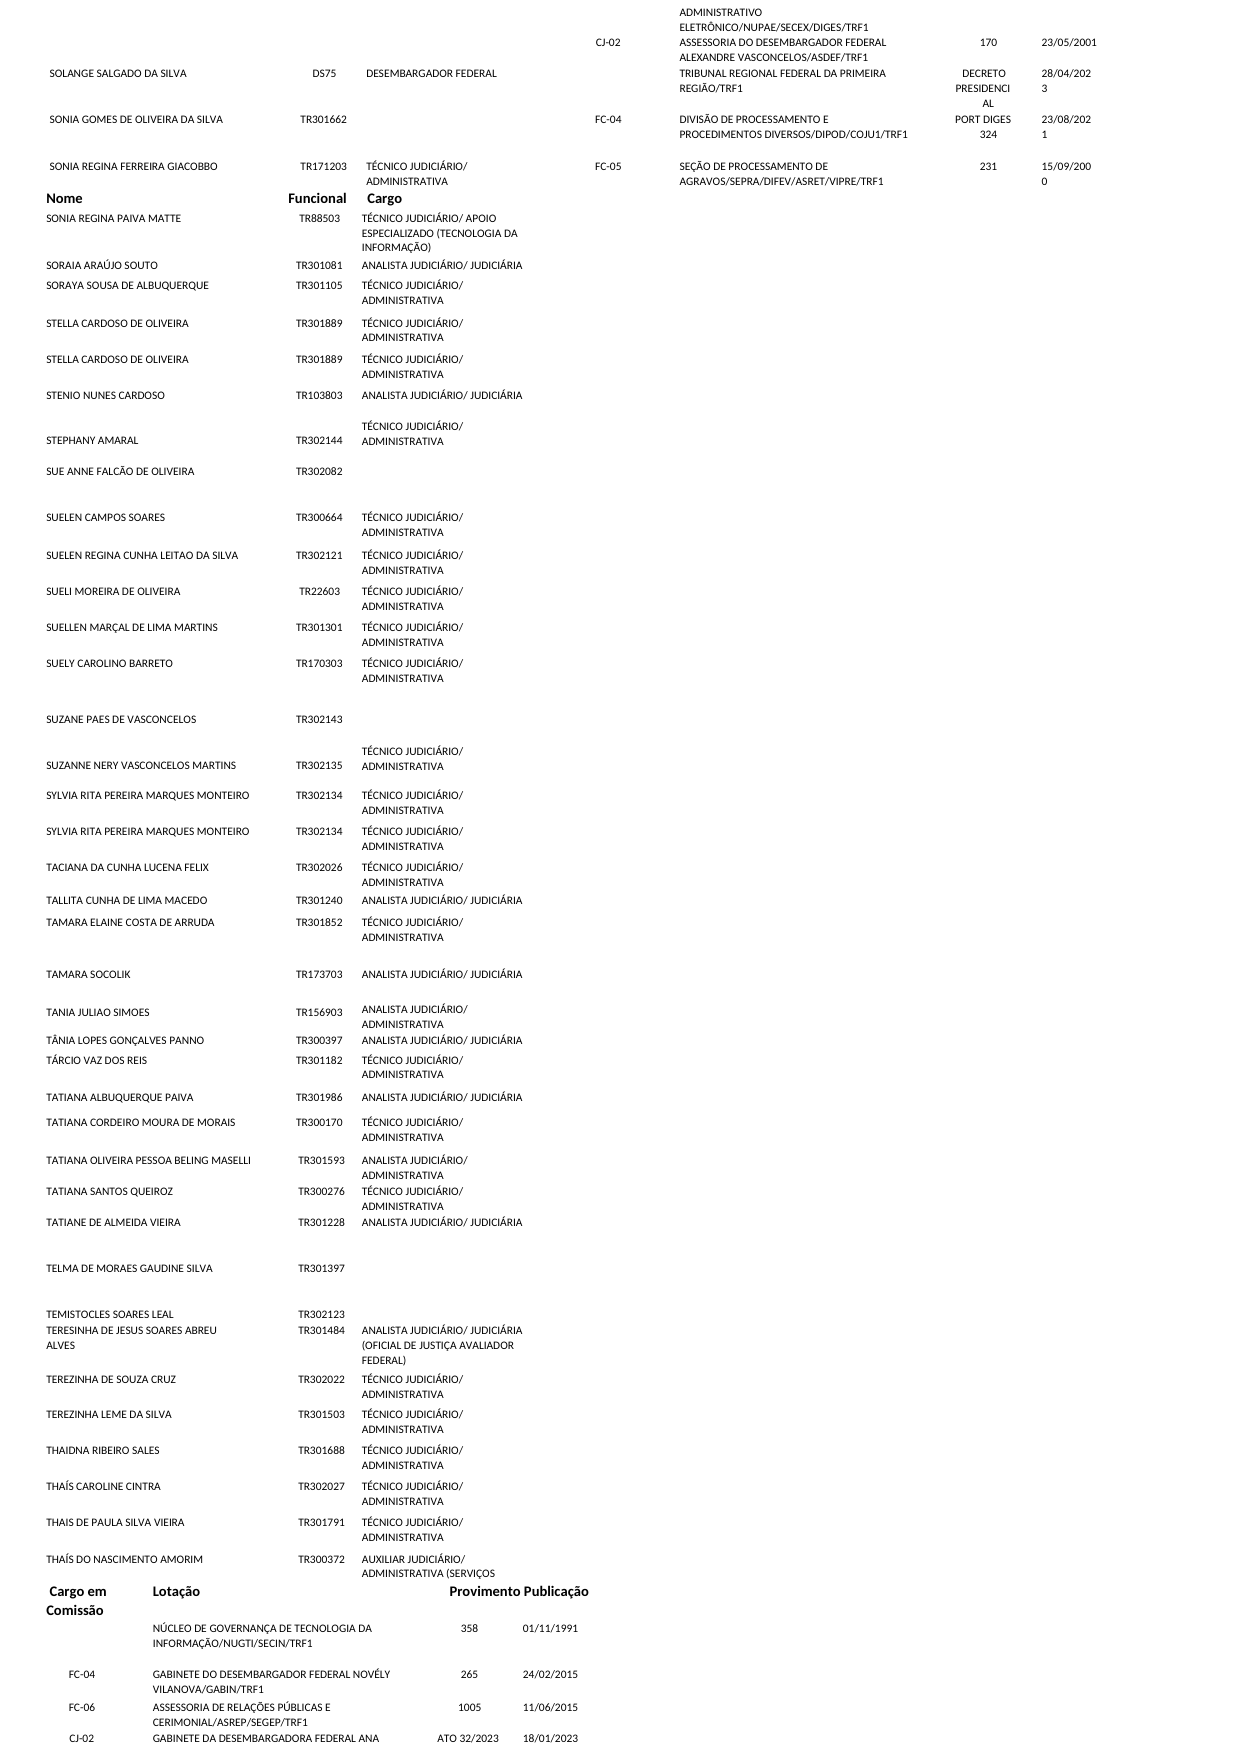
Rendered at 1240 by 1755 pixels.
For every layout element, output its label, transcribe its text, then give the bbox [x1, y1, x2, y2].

table_cell 358 [437, 1621, 523, 1667]
table_cell TR302121 [288, 548, 362, 584]
table_cell TANIA JULIAO SIMOES [46, 994, 288, 1033]
table_cell TÉCNICO JUDICIÁRIO/ ADMINISTRATIVA [362, 1185, 546, 1216]
table_cell NÚCLEO DE GOVERNANÇA DE TECNOLOGIA DA INFORMAÇÃO/NUGTI/SECIN/TRF1 [153, 1621, 437, 1667]
table_cell TR301889 [288, 352, 362, 388]
table_cell [366, 113, 595, 159]
table_cell DECRETO PRESIDENCI AL [949, 66, 1041, 113]
table_cell TÉCNICO JUDICIÁRIO/ ADMINISTRATIVA [362, 1516, 546, 1552]
table_cell TR88503 [288, 211, 362, 258]
table_cell TR301182 [288, 1053, 362, 1091]
table_cell TR302082 [288, 464, 362, 510]
table_cell TR156903 [288, 994, 362, 1033]
table_cell 24/02/2015 [523, 1668, 589, 1700]
table_cell TÉCNICO JUDICIÁRIO/ APOIO ESPECIALIZADO (TECNOLOGIA DA INFORMAÇÃO) [362, 211, 546, 258]
table_cell TÉCNICO JUDICIÁRIO/ ADMINISTRATIVA [362, 1053, 546, 1091]
table_cell TR302026 [288, 861, 362, 893]
table_cell TR302144 [288, 419, 362, 464]
table_cell 265 [437, 1668, 523, 1700]
table_cell ASSESSORIA DO DESEMBARGADOR FEDERAL ALEXANDRE VASCONCELOS/ASDEF/TRF1 [679, 36, 954, 66]
table_header Nome [46, 190, 288, 211]
table_cell DS75 [300, 66, 366, 113]
table_cell TR302134 [288, 825, 362, 861]
table_header Cargo [362, 190, 546, 211]
table_cell TR301301 [288, 620, 362, 656]
table_cell THAÍS DO NASCIMENTO AMORIM TR300372 [46, 1552, 362, 1582]
table_cell ANALISTA JUDICIÁRIO/ JUDICIÁRIA [362, 958, 546, 994]
table_cell 23/05/2001 [1041, 36, 1106, 66]
table_header Funcional [288, 190, 362, 211]
table_cell FC-06 [46, 1700, 153, 1732]
table_cell 11/06/2015 [523, 1700, 589, 1732]
table_cell 18/01/2023 [523, 1732, 589, 1751]
table_cell TÂNIA LOPES GONÇALVES PANNO [46, 1033, 288, 1053]
table_cell TEREZINHA DE SOUZA CRUZ TR302022 [46, 1373, 362, 1407]
table_cell TÉCNICO JUDICIÁRIO/ ADMINISTRATIVA [362, 1115, 546, 1153]
table_cell TR103803 [288, 388, 362, 419]
table_cell TÁRCIO VAZ DOS REIS [46, 1053, 288, 1091]
table_cell THAIS DE PAULA SILVA VIEIRA TR301791 [46, 1516, 362, 1552]
table_header Cargo em Comissão [46, 1583, 153, 1621]
table_cell STEPHANY AMARAL [46, 419, 288, 464]
table_cell ASSESSORIA DE RELAÇÕES PÚBLICAS E CERIMONIAL/ASREP/SEGEP/TRF1 [153, 1700, 437, 1732]
table_cell TÉCNICO JUDICIÁRIO/ ADMINISTRATIVA [362, 419, 546, 464]
table_cell [46, 1621, 153, 1667]
table_cell TR301662 [300, 113, 366, 159]
table_cell THAIDNA RIBEIRO SALES TR301688 [46, 1444, 362, 1479]
table_cell AUXILIAR JUDICIÁRIO/ ADMINISTRATIVA (SERVIÇOS [362, 1552, 546, 1582]
table_cell TÉCNICO JUDICIÁRIO/ ADMINISTRATIVA [362, 584, 546, 620]
table_cell TÉCNICO JUDICIÁRIO/ ADMINISTRATIVA [362, 1373, 546, 1407]
table_cell TR301105 [288, 278, 362, 316]
table_cell PORT DIGES 324 [949, 113, 1041, 159]
table_cell TÉCNICO JUDICIÁRIO/ ADMINISTRATIVA [362, 620, 546, 656]
table_header [562, 5, 573, 66]
table_cell FC-04 [46, 1668, 153, 1700]
table_cell SONIA REGINA FERREIRA GIACOBBO [49, 159, 300, 190]
table_cell TÉCNICO JUDICIÁRIO/ ADMINISTRATIVA [362, 825, 546, 861]
table_cell [954, 5, 1041, 36]
table_cell ANALISTA JUDICIÁRIO/ JUDICIÁRIA [362, 1216, 546, 1323]
table_cell TR300397 [288, 1033, 362, 1053]
table_cell TR170303 [288, 656, 362, 697]
table_cell ATO 32/2023 [437, 1732, 523, 1751]
table_cell TÉCNICO JUDICIÁRIO/ ADMINISTRATIVA [362, 1407, 546, 1443]
table_cell TAMARA SOCOLIK [46, 958, 288, 994]
table_cell SUELI MOREIRA DE OLIVEIRA [46, 584, 288, 620]
table_cell TATIANA CORDEIRO MOURA DE MORAIS [46, 1115, 288, 1153]
table_cell TÉCNICO JUDICIÁRIO/ ADMINISTRATIVA [362, 278, 546, 316]
table_cell SUELEN CAMPOS SOARES [46, 510, 288, 548]
table_cell TÉCNICO JUDICIÁRIO/ ADMINISTRATIVA [362, 510, 546, 548]
table_cell CJ-02 [573, 36, 679, 66]
table_cell TEREZINHA LEME DA SILVA TR301503 [46, 1407, 362, 1443]
table_cell TACIANA DA CUNHA LUCENA FELIX [46, 861, 288, 893]
table_cell TÉCNICO JUDICIÁRIO/ ADMINISTRATIVA [366, 159, 595, 190]
table_cell SONIA REGINA PAIVA MATTE [46, 211, 288, 258]
table_cell ANALISTA JUDICIÁRIO/ ADMINISTRATIVA [362, 994, 546, 1033]
table_cell TRIBUNAL REGIONAL FEDERAL DA PRIMEIRA REGIÃO/TRF1 [679, 66, 949, 113]
table_cell TAMARA ELAINE COSTA DE ARRUDA [46, 915, 288, 958]
table_cell FC-05 [595, 159, 679, 190]
table_cell GABINETE DA DESEMBARGADORA FEDERAL ANA [153, 1732, 437, 1751]
table_cell ANALISTA JUDICIÁRIO/ JUDICIÁRIA [362, 894, 546, 915]
table_cell ANALISTA JUDICIÁRIO/ JUDICIÁRIA [362, 258, 546, 278]
table_cell TR302135 [288, 744, 362, 788]
table_cell 1005 [437, 1700, 523, 1732]
table_header Lotação Provimento Publicação [153, 1583, 589, 1621]
table_cell STELLA CARDOSO DE OLIVEIRA [46, 316, 288, 352]
table_cell [573, 5, 679, 36]
table_cell 01/11/1991 [523, 1621, 589, 1667]
table_cell TR300170 [288, 1115, 362, 1153]
table_cell TR171203 [300, 159, 366, 190]
table_cell [1096, 66, 1106, 113]
table_cell SONIA GOMES DE OLIVEIRA DA SILVA [49, 113, 300, 159]
table_cell SUZANNE NERY VASCONCELOS MARTINS [46, 744, 288, 788]
table_cell STENIO NUNES CARDOSO [46, 388, 288, 419]
table_cell SOLANGE SALGADO DA SILVA [49, 66, 300, 113]
table_cell [1096, 113, 1106, 159]
table_cell TALLITA CUNHA DE LIMA MACEDO [46, 894, 288, 915]
table_cell ANALISTA JUDICIÁRIO/ JUDICIÁRIA [362, 1033, 546, 1053]
table_cell ADMINISTRATIVO ELETRÔNICO/NUPAE/SECEX/DIGES/TRF1 [679, 5, 954, 36]
table_cell DIVISÃO DE PROCESSAMENTO E PROCEDIMENTOS DIVERSOS/DIPOD/COJU1/TRF1 [679, 113, 949, 159]
table_cell TÉCNICO JUDICIÁRIO/ ADMINISTRATIVA [362, 656, 546, 697]
table_cell SUELEN REGINA CUNHA LEITAO DA SILVA [46, 548, 288, 584]
table_cell TR302134 [288, 788, 362, 824]
table_cell TATIANE DE ALMEIDA VIEIRA TR301228 TELMA DE MORAES GAUDINE SILVA TR301397 TEMISTOCLES SOARES LEAL TR302123 [46, 1216, 362, 1323]
table_cell SEÇÃO DE PROCESSAMENTO DE AGRAVOS/SEPRA/DIFEV/ASRET/VIPRE/TRF1 [679, 159, 949, 190]
table_cell TR301852 [288, 915, 362, 958]
table_cell TR301240 [288, 894, 362, 915]
table_cell SORAYA SOUSA DE ALBUQUERQUE [46, 278, 288, 316]
table_cell TÉCNICO JUDICIÁRIO/ ADMINISTRATIVA [362, 788, 546, 824]
table_cell 28/04/2023 [1041, 66, 1096, 113]
table_cell 170 [954, 36, 1041, 66]
table_cell [595, 66, 679, 113]
table_cell GABINETE DO DESEMBARGADOR FEDERAL NOVÉLY VILANOVA/GABIN/TRF1 [153, 1668, 437, 1700]
table_cell 23/08/2021 [1041, 113, 1096, 159]
table_cell TÉCNICO JUDICIÁRIO/ ADMINISTRATIVA [362, 352, 546, 388]
table_cell [1041, 5, 1106, 36]
table_cell TÉCNICO JUDICIÁRIO/ ADMINISTRATIVA [362, 861, 546, 893]
table_cell SYLVIA RITA PEREIRA MARQUES MONTEIRO [46, 825, 288, 861]
table_cell TR301081 [288, 258, 362, 278]
table_cell STELLA CARDOSO DE OLIVEIRA [46, 352, 288, 388]
table_cell TATIANA SANTOS QUEIROZ TR300276 [46, 1185, 362, 1216]
table_cell CJ-02 [46, 1732, 153, 1751]
table_cell FC-04 [595, 113, 679, 159]
table_cell ANALISTA JUDICIÁRIO/ JUDICIÁRIA [362, 388, 546, 419]
table_cell TR22603 [288, 584, 362, 620]
table_cell ANALISTA JUDICIÁRIO/ ADMINISTRATIVA [362, 1153, 546, 1184]
table_cell TATIANA ALBUQUERQUE PAIVA [46, 1091, 288, 1115]
table_cell SUELLEN MARÇAL DE LIMA MARTINS [46, 620, 288, 656]
table_cell ANALISTA JUDICIÁRIO/ JUDICIÁRIA (OFICIAL DE JUSTIÇA AVALIADOR FEDERAL) [362, 1324, 546, 1373]
table_cell TÉCNICO JUDICIÁRIO/ ADMINISTRATIVA [362, 316, 546, 352]
table_cell 231 [949, 159, 1041, 190]
table_cell SUELY CAROLINO BARRETO [46, 656, 288, 697]
table_cell TÉCNICO JUDICIÁRIO/ ADMINISTRATIVA [362, 915, 546, 958]
table_cell TR301986 [288, 1091, 362, 1115]
table_cell TR300664 [288, 510, 362, 548]
table_cell SUZANE PAES DE VASCONCELOS [46, 698, 288, 744]
table_cell SORAIA ARAÚJO SOUTO [46, 258, 288, 278]
table_cell TÉCNICO JUDICIÁRIO/ ADMINISTRATIVA [362, 548, 546, 584]
table_cell TÉCNICO JUDICIÁRIO/ ADMINISTRATIVA [362, 744, 546, 788]
table_cell TATIANA OLIVEIRA PESSOA BELING MASELLI TR301593 [46, 1153, 362, 1184]
table_cell TR302143 [288, 698, 362, 744]
table_cell TERESINHA DE JESUS SOARES ABREU TR301484 ALVES [46, 1324, 362, 1373]
table_header [49, 5, 562, 66]
table_cell [1096, 159, 1106, 190]
table_cell SYLVIA RITA PEREIRA MARQUES MONTEIRO [46, 788, 288, 824]
table_cell SUE ANNE FALCÃO DE OLIVEIRA [46, 464, 288, 510]
table_cell ANALISTA JUDICIÁRIO/ JUDICIÁRIA [362, 1091, 546, 1115]
table_cell [362, 698, 546, 744]
table_cell [362, 464, 546, 510]
table_cell TÉCNICO JUDICIÁRIO/ ADMINISTRATIVA [362, 1444, 546, 1479]
table_cell TR173703 [288, 958, 362, 994]
table_cell TÉCNICO JUDICIÁRIO/ ADMINISTRATIVA [362, 1480, 546, 1516]
table_cell 15/09/2000 [1041, 159, 1096, 190]
table_cell TR301889 [288, 316, 362, 352]
table_cell DESEMBARGADOR FEDERAL [366, 66, 595, 113]
table_cell THAÍS CAROLINE CINTRA TR302027 [46, 1480, 362, 1516]
